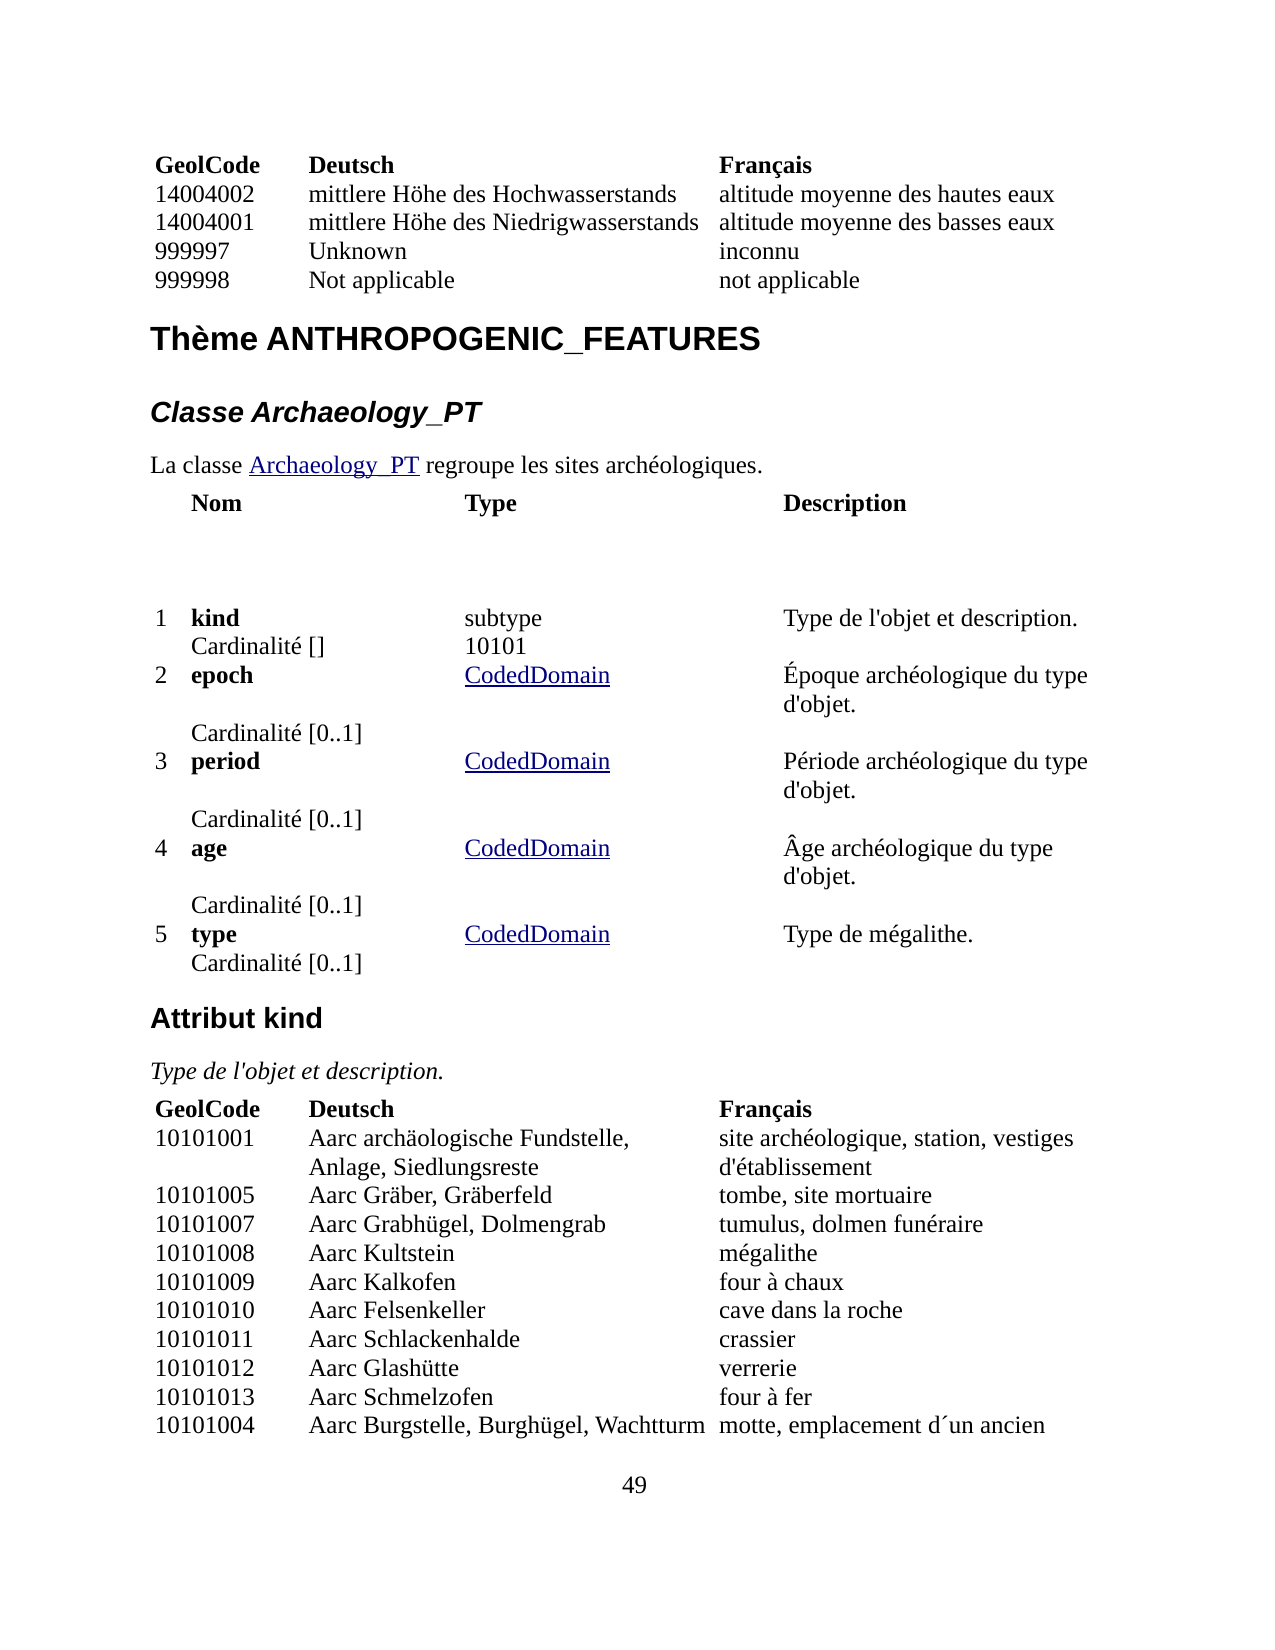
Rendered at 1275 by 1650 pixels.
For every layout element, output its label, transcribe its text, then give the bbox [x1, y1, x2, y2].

table_cell Aarc Schlackenhalde [304, 1324, 714, 1353]
table_cell 10101013 [150, 1382, 304, 1410]
table_cell Type de l'objet et description. [779, 603, 1125, 631]
table_cell 10101012 [150, 1353, 304, 1382]
table_cell [150, 631, 186, 660]
table_cell epoch [186, 660, 460, 718]
table_cell [150, 948, 186, 976]
table_cell 10101010 [150, 1295, 304, 1324]
table_cell Cardinalité [] [186, 631, 460, 660]
table_cell CodedDomain [460, 660, 779, 718]
table_cell Cardinalité [0..1] [186, 718, 460, 746]
table_cell 10101008 [150, 1238, 304, 1267]
table_cell Aarc Kalkofen [304, 1267, 714, 1295]
table_cell Aarc Kultstein [304, 1238, 714, 1267]
table_cell age [186, 833, 460, 890]
table_cell [150, 804, 186, 833]
table_cell 14004001 [150, 208, 304, 236]
table_header Deutsch [304, 150, 714, 179]
table_cell subtype [460, 603, 779, 631]
table_cell [460, 948, 779, 976]
table_cell motte, emplacement d´un ancien [714, 1410, 1125, 1439]
table_cell [460, 804, 779, 833]
table_header Français [714, 150, 1125, 179]
table_cell 2 [150, 660, 186, 718]
table_cell mégalithe [714, 1238, 1125, 1267]
table_cell altitude moyenne des basses eaux [714, 208, 1125, 236]
table_header Description [779, 488, 1125, 603]
table_cell Aarc Burgstelle, Burghügel, Wachtturm [304, 1410, 714, 1439]
table_cell Not applicable [304, 265, 714, 294]
text Type de l'objet et description. [150, 1056, 1125, 1085]
table_cell mittlere Höhe des Niedrigwasserstands [304, 208, 714, 236]
table_cell 4 [150, 833, 186, 890]
table_cell [460, 890, 779, 919]
text La classe Archaeology_PT regroupe les sites archéologiques. [150, 450, 1125, 479]
subtitle Thème ANTHROPOGENIC_FEATURES [150, 319, 1125, 357]
table_cell [460, 718, 779, 746]
table_cell 1 [150, 603, 186, 631]
table_cell [779, 631, 1125, 660]
table_header Deutsch [304, 1094, 714, 1123]
table_cell Époque archéologique du type d'objet. [779, 660, 1125, 718]
table_cell Aarc Schmelzofen [304, 1382, 714, 1410]
table_cell Cardinalité [0..1] [186, 804, 460, 833]
table_cell CodedDomain [460, 833, 779, 890]
table_cell Aarc Gräber, Gräberfeld [304, 1180, 714, 1209]
table_cell Cardinalité [0..1] [186, 948, 460, 976]
table_cell 10101011 [150, 1324, 304, 1353]
table_cell kind [186, 603, 460, 631]
table_cell Période archéologique du type d'objet. [779, 746, 1125, 804]
table_cell Aarc Felsenkeller [304, 1295, 714, 1324]
table_cell [779, 890, 1125, 919]
table_cell [150, 890, 186, 919]
table_header Nom [186, 488, 460, 603]
table_cell 10101007 [150, 1209, 304, 1238]
table_cell [779, 948, 1125, 976]
table_header GeolCode [150, 150, 304, 179]
table_cell 10101009 [150, 1267, 304, 1295]
table_cell altitude moyenne des hautes eaux [714, 179, 1125, 207]
table_cell Cardinalité [0..1] [186, 890, 460, 919]
table_cell [779, 804, 1125, 833]
table_cell tombe, site mortuaire [714, 1180, 1125, 1209]
table_cell type [186, 919, 460, 948]
table_cell not applicable [714, 265, 1125, 294]
table_cell 5 [150, 919, 186, 948]
table_cell Aarc Glashütte [304, 1353, 714, 1382]
table_header Français [714, 1094, 1125, 1123]
table_cell 999997 [150, 236, 304, 265]
subtitle Classe Archaeology_PT [150, 395, 1125, 428]
table_cell 14004002 [150, 179, 304, 207]
table_cell crassier [714, 1324, 1125, 1353]
table_header GeolCode [150, 1094, 304, 1123]
table_cell four à fer [714, 1382, 1125, 1410]
table_header [150, 488, 186, 603]
table_cell mittlere Höhe des Hochwasserstands [304, 179, 714, 207]
table_cell [779, 718, 1125, 746]
table_cell site archéologique, station, vestiges d'établissement [714, 1123, 1125, 1180]
table_cell cave dans la roche [714, 1295, 1125, 1324]
table_cell 999998 [150, 265, 304, 294]
table_cell CodedDomain [460, 919, 779, 948]
table_cell Aarc archäologische Fundstelle, Anlage, Siedlungsreste [304, 1123, 714, 1180]
table_cell CodedDomain [460, 746, 779, 804]
table_cell period [186, 746, 460, 804]
table_cell 10101004 [150, 1410, 304, 1439]
table_cell four à chaux [714, 1267, 1125, 1295]
table_cell Âge archéologique du type d'objet. [779, 833, 1125, 890]
table_cell inconnu [714, 236, 1125, 265]
table_cell Aarc Grabhügel, Dolmengrab [304, 1209, 714, 1238]
table_cell Unknown [304, 236, 714, 265]
table_cell verrerie [714, 1353, 1125, 1382]
table_cell 10101 [460, 631, 779, 660]
table_cell Type de mégalithe. [779, 919, 1125, 948]
table_cell 10101001 [150, 1123, 304, 1180]
table_cell 10101005 [150, 1180, 304, 1209]
table_header Type [460, 488, 779, 603]
table_cell [150, 718, 186, 746]
table_cell tumulus, dolmen funéraire [714, 1209, 1125, 1238]
table_cell 3 [150, 746, 186, 804]
subtitle Attribut kind [150, 1001, 1125, 1035]
